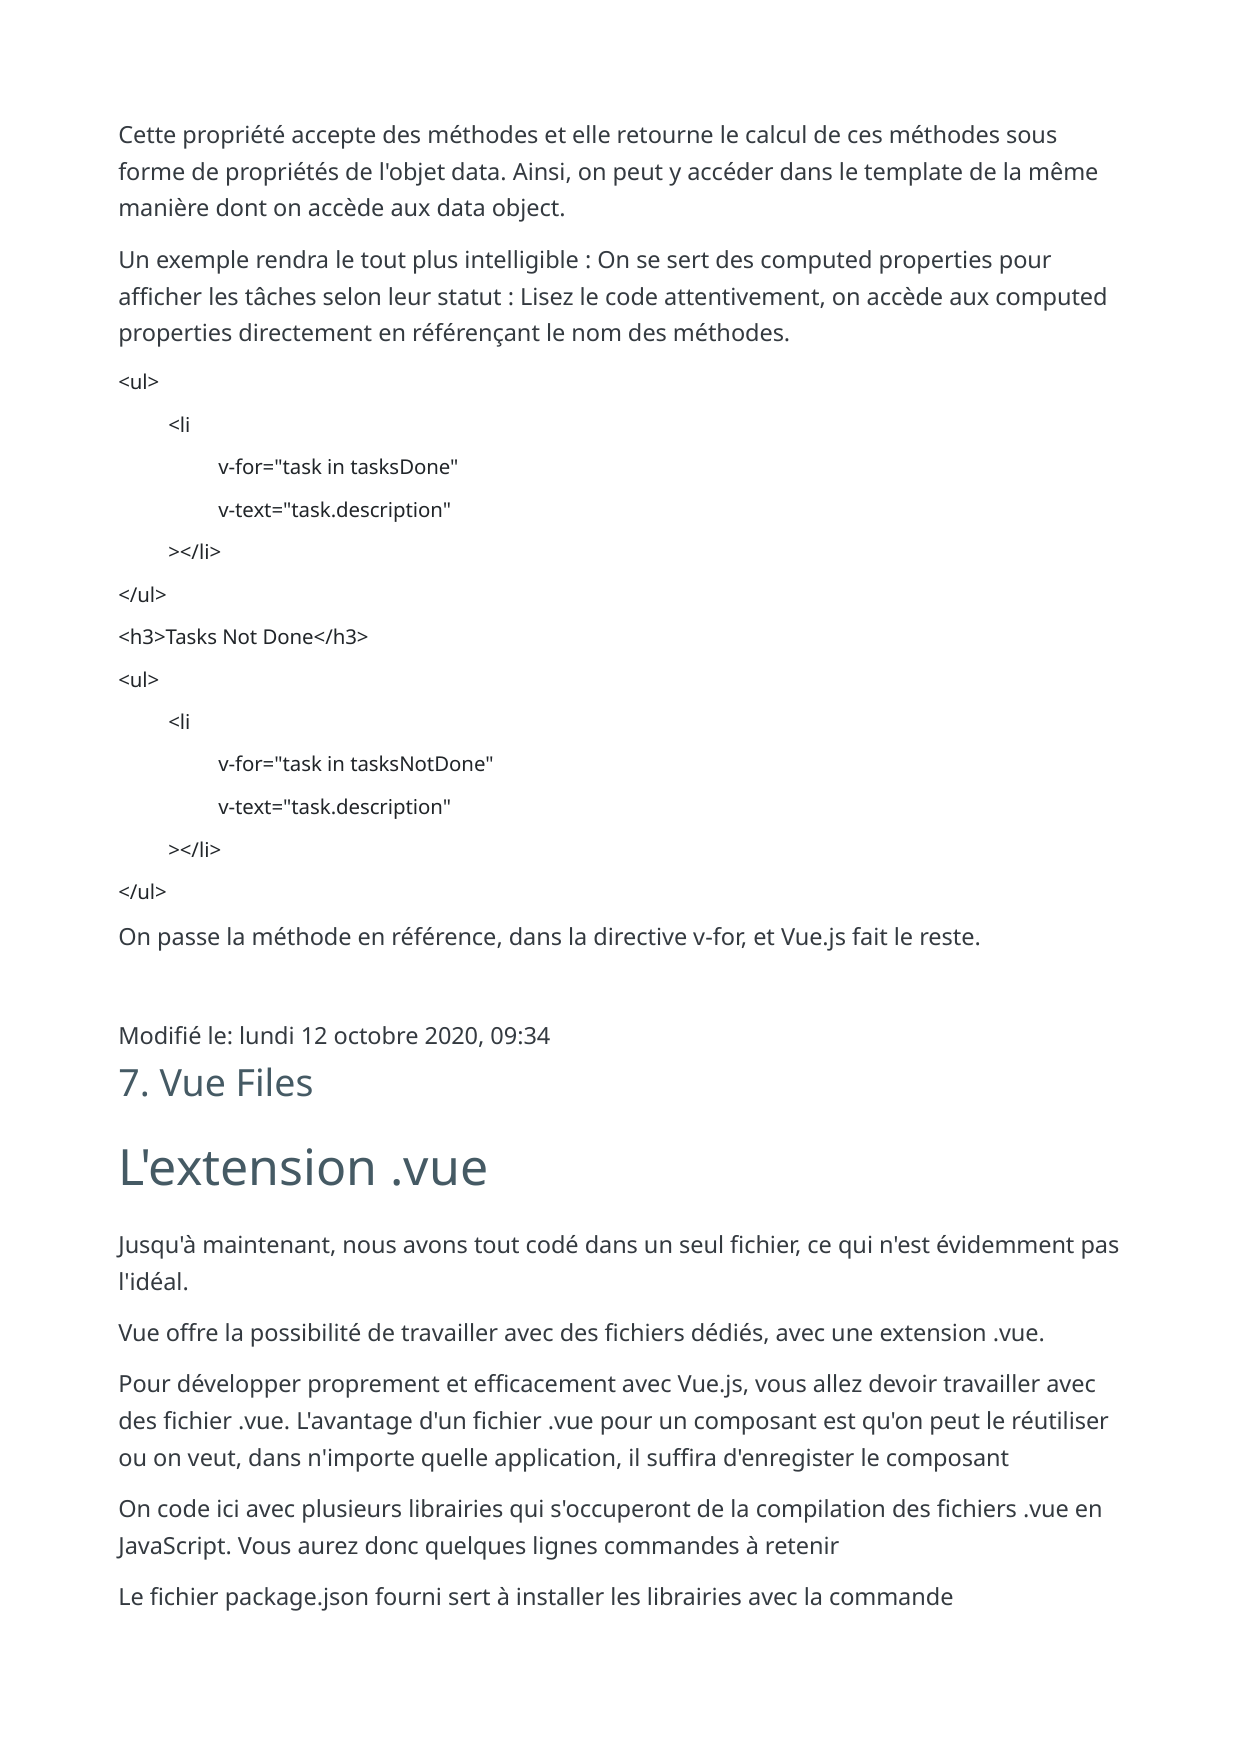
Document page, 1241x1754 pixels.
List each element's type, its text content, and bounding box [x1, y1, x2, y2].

text v-for="task in tasksDone" [118, 453, 1122, 481]
text <ul> [118, 368, 1122, 396]
text </ul> [118, 581, 1122, 608]
text <h3>Tasks Not Done</h3> [118, 623, 1122, 651]
text Un exemple rendra le tout plus intelligible : On se sert des computed properties pour afficher les tâches selon leur statut : Lisez le code attentivement, on accède aux computed properties directement en référençant le nom des méthodes. [118, 243, 1122, 348]
subtitle 7. Vue Files [118, 1056, 1122, 1107]
text ></li> [118, 538, 1122, 566]
text Jusqu'à maintenant, nous avons tout codé dans un seul fichier, ce qui n'est évidemment pas l'idéal. [118, 1228, 1122, 1297]
text v-text="task.description" [118, 793, 1122, 821]
text Cette propriété accepte des méthodes et elle retourne le calcul de ces méthodes sous forme de propriétés de l'objet data. Ainsi, on peut y accéder dans le template de la même manière dont on accède aux data object. [118, 118, 1122, 224]
text Vue offre la possibilité de travailler avec des fichiers dédiés, avec une extension .vue. [118, 1316, 1122, 1348]
text On passe la méthode en référence, dans la directive v-for, et Vue.js fait le reste. [118, 920, 1122, 952]
text On code ici avec plusieurs librairies qui s'occuperont de la compilation des fichiers .vue en JavaScript. Vous aurez donc quelques lignes commandes à retenir [118, 1492, 1122, 1561]
text v-text="task.description" [118, 495, 1122, 523]
text <li [118, 707, 1122, 736]
text Modifié le: lundi 12 octobre 2020, 09:34 [118, 1019, 1122, 1051]
text <li [118, 410, 1122, 438]
text v-for="task in tasksNotDone" [118, 750, 1122, 778]
text Le fichier package.json fourni sert à installer les librairies avec la commande [118, 1581, 1122, 1612]
text </ul> [118, 878, 1122, 906]
text <ul> [118, 665, 1122, 693]
text Pour développer proprement et efficacement avec Vue.js, vous allez devoir travailler avec des fichier .vue. L'avantage d'un fichier .vue pour un composant est qu'on peut le réutiliser ou on veut, dans n'importe quelle application, il suffira d'enregister le composant [118, 1367, 1122, 1473]
subtitle L'extension .vue [118, 1132, 1122, 1200]
text ></li> [118, 835, 1122, 863]
